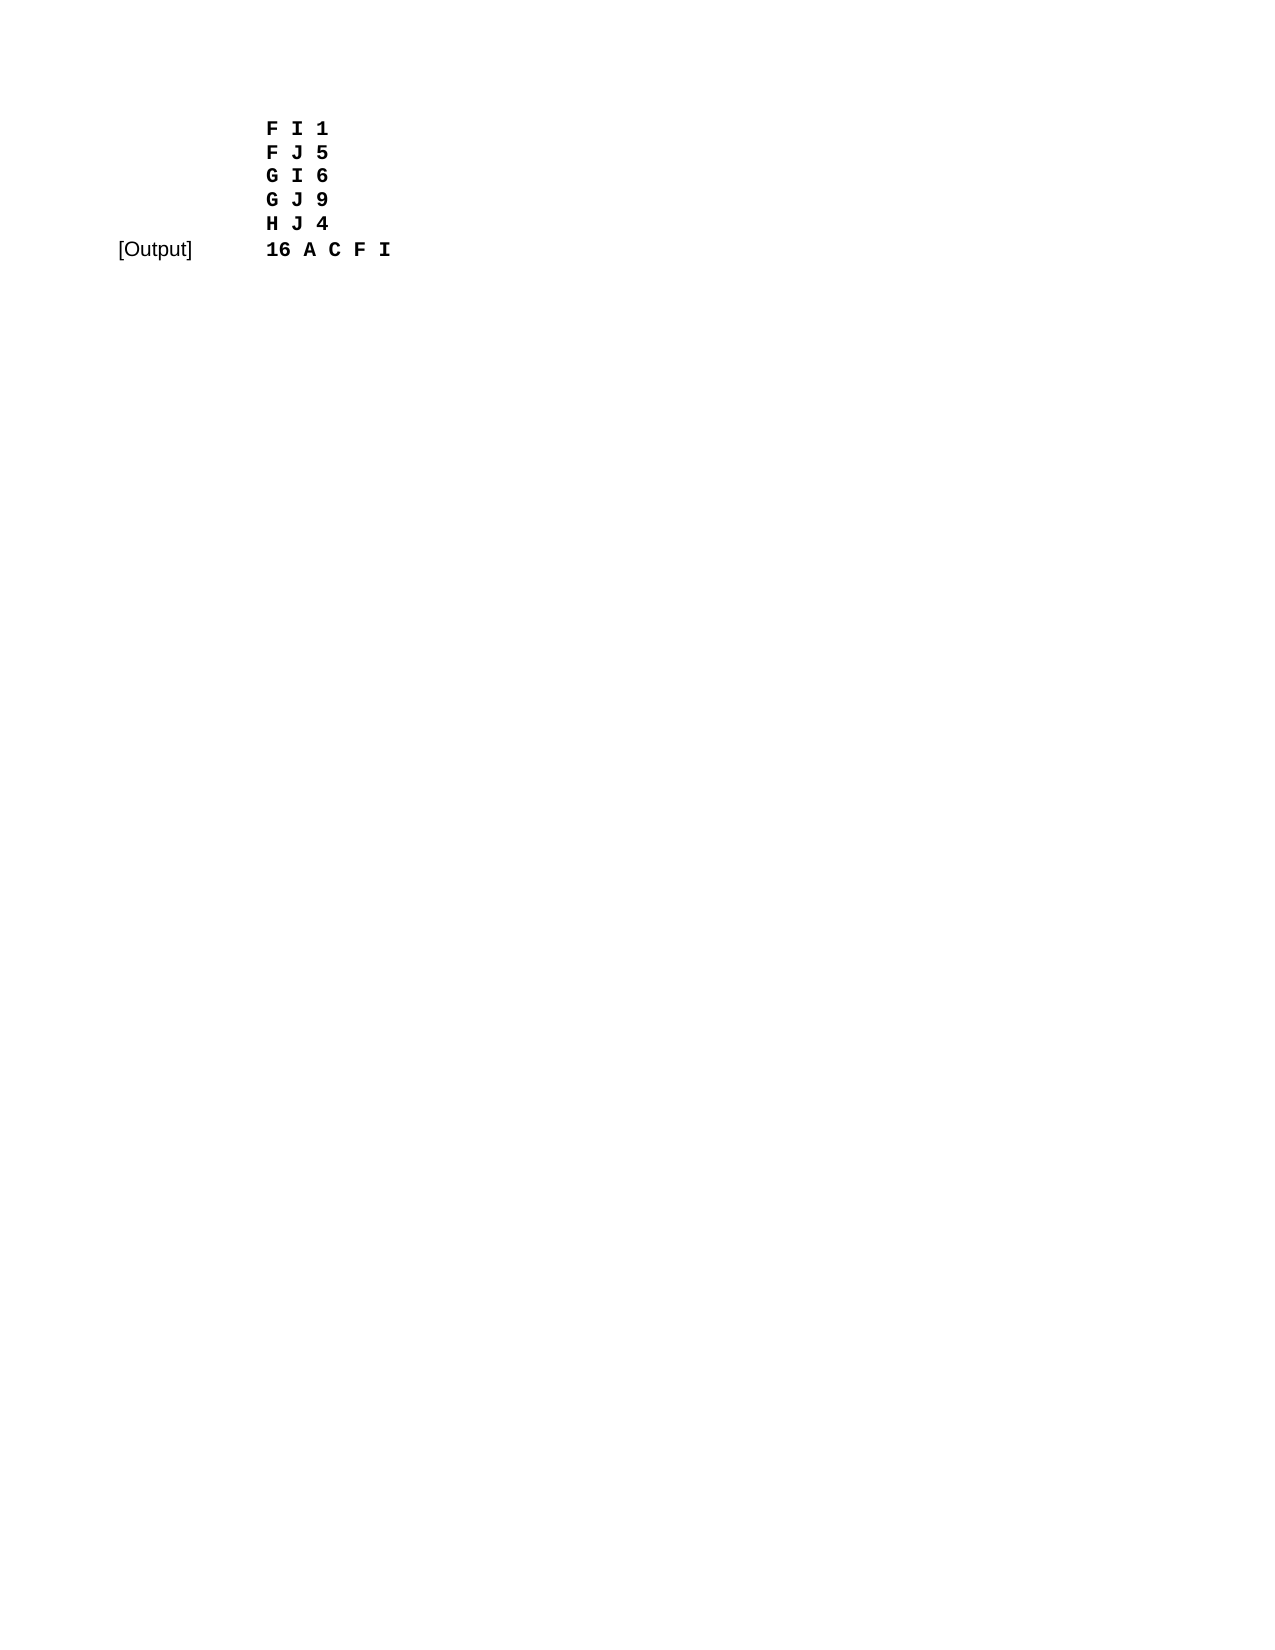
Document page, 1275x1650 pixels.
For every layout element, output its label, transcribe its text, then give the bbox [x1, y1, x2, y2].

text [Output] 16 A C F I [118, 236, 1157, 262]
text G J 9 [118, 189, 1157, 213]
text H J 4 [118, 213, 1157, 236]
text G I 6 [118, 165, 1157, 189]
text F J 5 [118, 142, 1157, 165]
text F I 1 [118, 118, 1157, 142]
